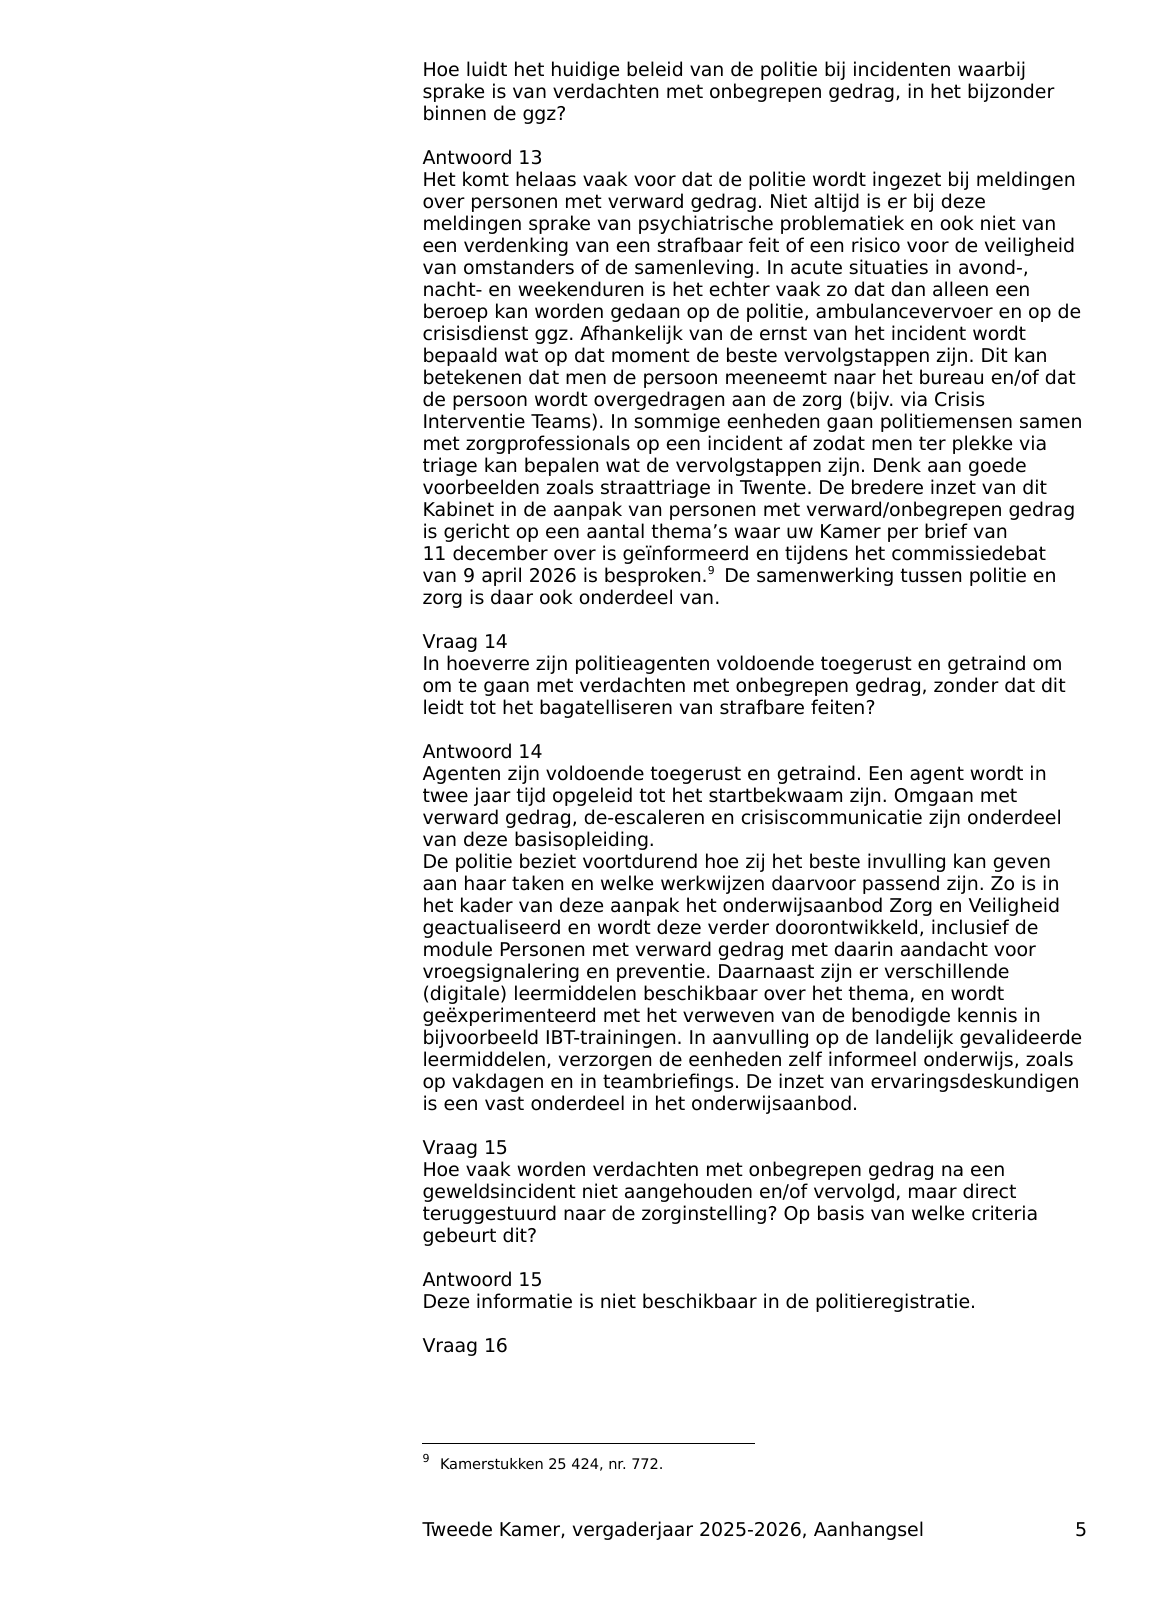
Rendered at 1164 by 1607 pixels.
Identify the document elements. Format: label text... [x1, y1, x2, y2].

text In hoeverre zijn politieagenten voldoende toegerust en getraind om om te gaan met verdachten met onbegrepen gedrag, zonder dat dit leidt tot het bagatelliseren van strafbare feiten? [422, 653, 1087, 719]
text Antwoord 14 [422, 741, 1087, 763]
text Deze informatie is niet beschikbaar in de politieregistratie. [422, 1291, 1087, 1313]
text Antwoord 15 [422, 1269, 1087, 1291]
text Vraag 14 [422, 631, 1087, 653]
text Het komt helaas vaak voor dat de politie wordt ingezet bij meldingen over personen met verward gedrag. Niet altijd is er bij deze meldingen sprake van psychiatrische problematiek en ook niet van een verdenking van een strafbaar feit of een risico voor de veiligheid van omstanders of de samenleving. In acute situaties in avond-, nacht- en weekenduren is het echter vaak zo dat dan alleen een beroep kan worden gedaan op de politie, ambulancevervoer en op de crisisdienst ggz. Afhankelijk van de ernst van het incident wordt bepaald wat op dat moment de beste vervolgstappen zijn. Dit kan betekenen dat men de persoon meeneemt naar het bureau en/of dat de persoon wordt overgedragen aan de zorg (bijv. via Crisis Interventie Teams). In sommige eenheden gaan politiemensen samen met zorgprofessionals op een incident af zodat men ter plekke via triage kan bepalen wat de vervolgstappen zijn. Denk aan goede voorbeelden zoals straattriage in Twente. De bredere inzet van dit Kabinet in de aanpak van personen met verward/onbegrepen gedrag is gericht op een aantal thema’s waar uw Kamer per brief van 11 december over is geïnformeerd en tijdens het commissiedebat van 9 april 2026 is besproken. De samenwerking tussen politie en zorg is daar ook onderdeel van. [422, 169, 1087, 609]
text Vraag 15 [422, 1137, 1087, 1159]
text Hoe luidt het huidige beleid van de politie bij incidenten waarbij sprake is van verdachten met onbegrepen gedrag, in het bijzonder binnen de ggz? [422, 59, 1087, 125]
text Agenten zijn voldoende toegerust en getraind. Een agent wordt in twee jaar tijd opgeleid tot het startbekwaam zijn. Omgaan met verward gedrag, de-escaleren en crisiscommunicatie zijn onderdeel van deze basisopleiding. [422, 763, 1087, 851]
text De politie beziet voortdurend hoe zij het beste invulling kan geven aan haar taken en welke werkwijzen daarvoor passend zijn. Zo is in het kader van deze aanpak het onderwijsaanbod Zorg en Veiligheid geactualiseerd en wordt deze verder doorontwikkeld, inclusief de module Personen met verward gedrag met daarin aandacht voor vroegsignalering en preventie. Daarnaast zijn er verschillende (digitale) leermiddelen beschikbaar over het thema, en wordt geëxperimenteerd met het verweven van de benodigde kennis in bijvoorbeeld IBT-trainingen. In aanvulling op de landelijk gevalideerde leermiddelen, verzorgen de eenheden zelf informeel onderwijs, zoals op vakdagen en in teambriefings. De inzet van ervaringsdeskundigen is een vast onderdeel in het onderwijsaanbod. [422, 851, 1087, 1115]
text Kamerstukken 25 424, nr. 772. [422, 1452, 1087, 1474]
text Hoe vaak worden verdachten met onbegrepen gedrag na een geweldsincident niet aangehouden en/of vervolgd, maar direct teruggestuurd naar de zorginstelling? Op basis van welke criteria gebeurt dit? [422, 1159, 1087, 1247]
text Antwoord 13 [422, 147, 1087, 169]
text Vraag 16 [422, 1335, 1087, 1357]
